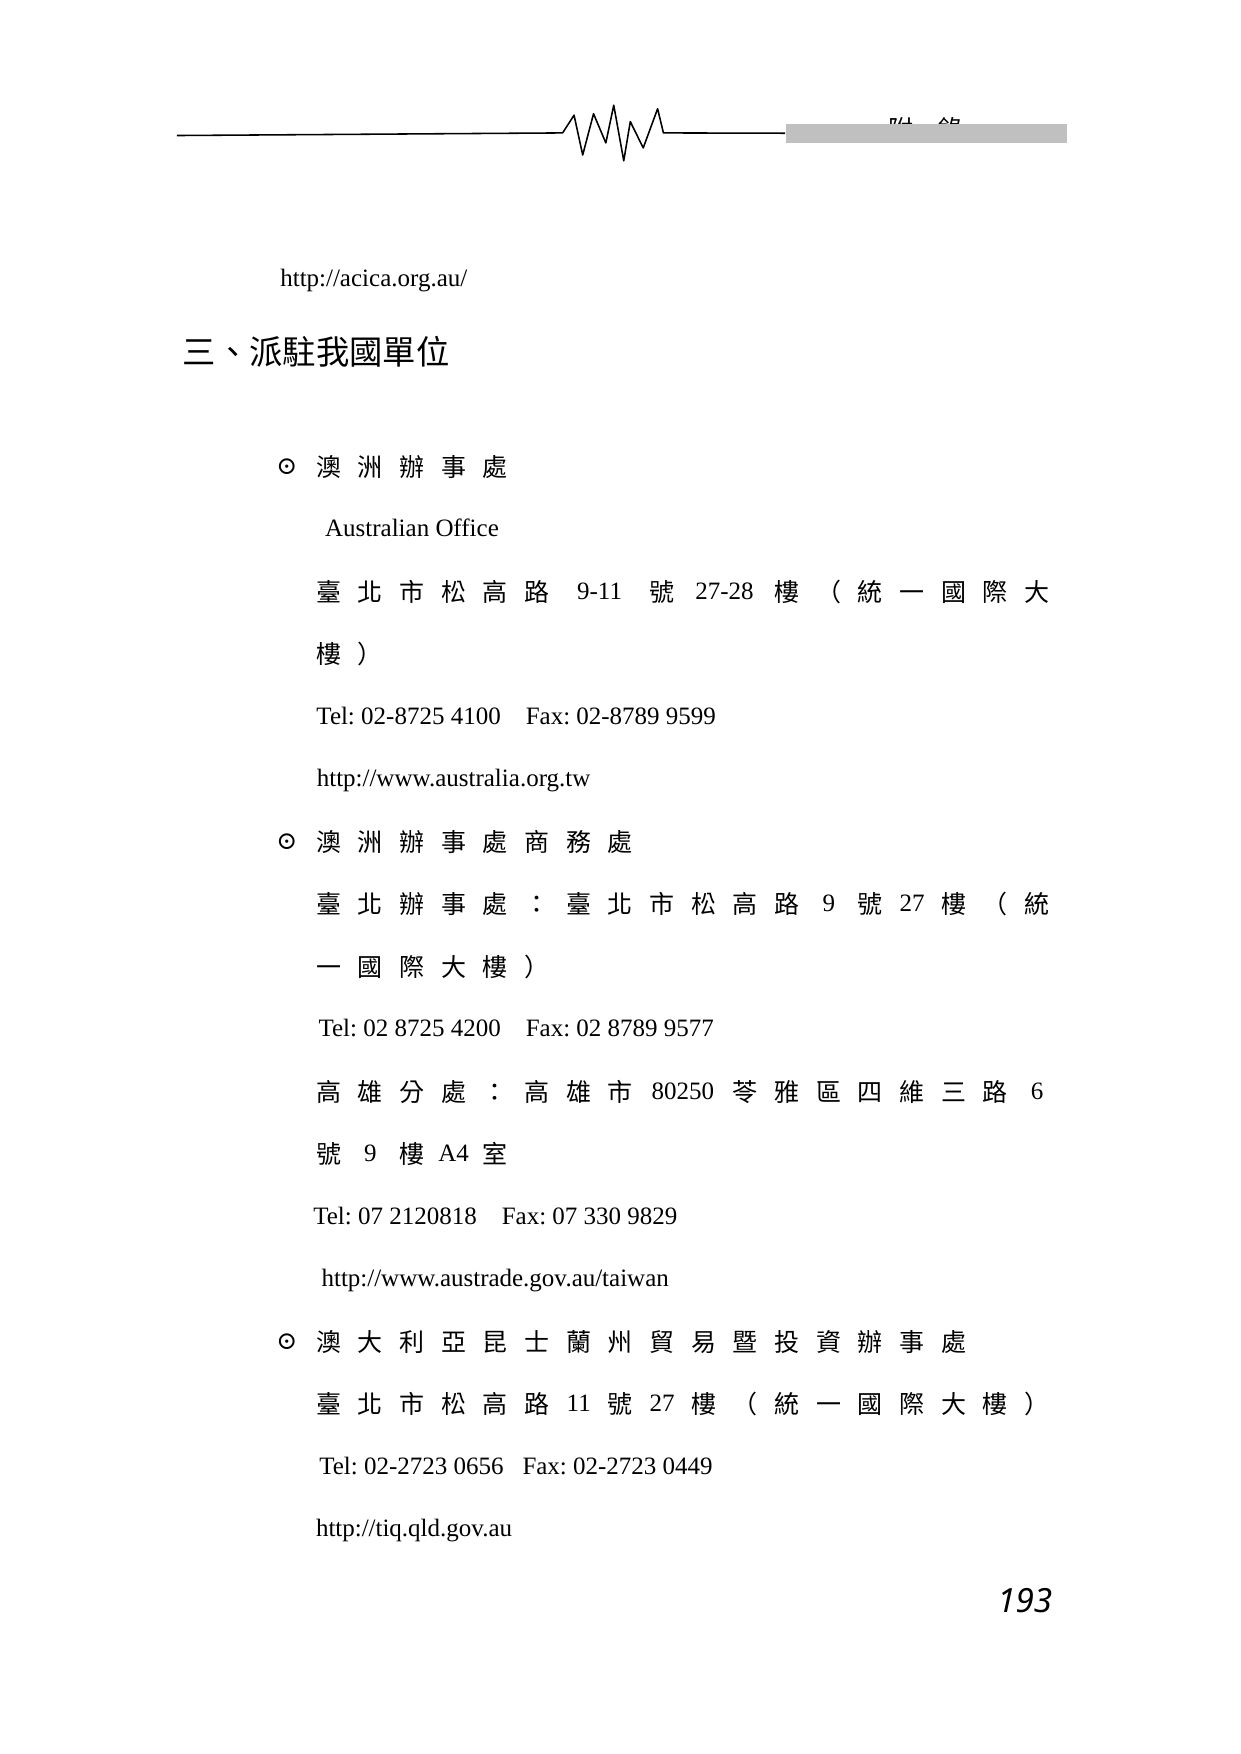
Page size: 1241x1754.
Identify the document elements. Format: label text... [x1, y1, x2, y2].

text http://www.australia.org.tw [276, 736, 1058, 799]
text Tel: 07 2120818 Fax: 07 330 9829 [276, 1174, 1058, 1236]
text http://tiq.qld.gov.au [276, 1486, 1058, 1549]
text 臺北市松高路11號27樓（統一國際大樓） [276, 1361, 1058, 1424]
text 臺北市松高路9-11號27-28樓（統一國際大樓） [276, 549, 1058, 674]
text ⊙澳大利亞昆士蘭州貿易暨投資辦事處 [200, 1299, 1058, 1361]
text 高雄分處：高雄市80250苓雅區四維三路6號9樓A4室 [276, 1049, 1058, 1174]
text http://www.austrade.gov.au/taiwan [276, 1236, 1058, 1299]
text ⊙澳洲辦事處 [200, 424, 1058, 486]
text Tel: 02-8725 4100 Fax: 02-8789 9599 [276, 674, 1058, 736]
text ⊙澳洲辦事處商務處 [200, 799, 1058, 861]
text Tel: 02-2723 0656 Fax: 02-2723 0449 [276, 1424, 1058, 1486]
text Australian Office [276, 486, 1058, 549]
text Tel: 02 8725 4200 Fax: 02 8789 9577 [276, 986, 1058, 1049]
text http://acica.org.au/ [248, 236, 1045, 299]
text 臺北辦事處：臺北市松高路9號27樓（統一國際大樓） [276, 861, 1058, 986]
text 三、派駐我國單位 [183, 326, 1058, 374]
